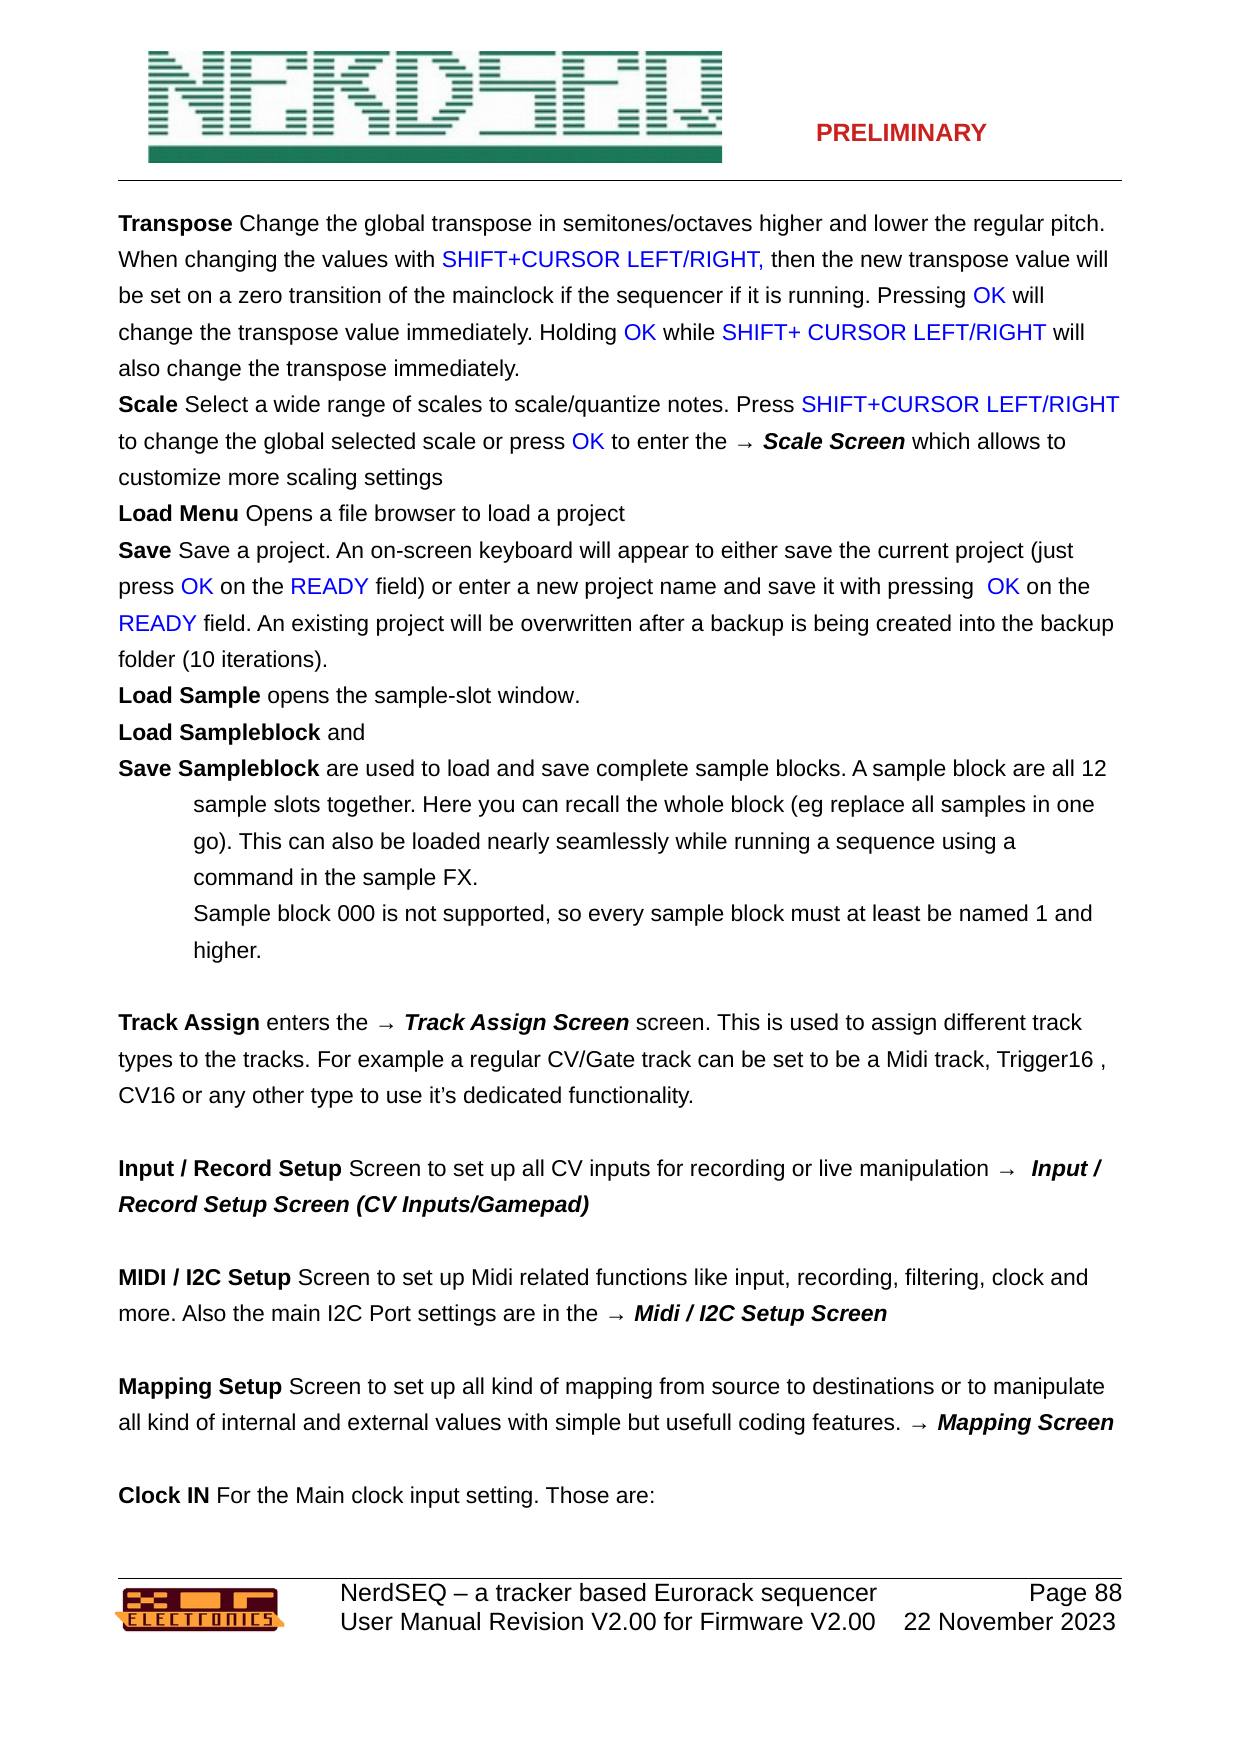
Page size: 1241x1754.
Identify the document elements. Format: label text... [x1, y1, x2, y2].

picture [148, 51, 723, 163]
text Track Assign enters the → Track Assign Screen screen. This is used to assign different track types to the tracks. For example a regular CV/Gate track can be set to be a Midi track, Trigger16 , CV16 or any other type to use it’s dedicated functionality. [118, 1009, 1122, 1108]
text Scale Select a wide range of scales to scale/quantize notes. Press SHIFT+CURSOR LEFT/RIGHT to change the global selected scale or press OK to enter the → Scale Screen which allows to customize more scaling settings [118, 391, 1122, 490]
text Transpose Change the global transpose in semitones/octaves higher and lower the regular pitch. When changing the values with SHIFT+CURSOR LEFT/RIGHT, then the new transpose value will be set on a zero transition of the mainclock if the sequencer if it is running. Pressing OK will change the transpose value immediately. Holding OK while SHIFT+ CURSOR LEFT/RIGHT will also change the transpose immediately. [118, 209, 1122, 381]
text Sample block 000 is not supported, so every sample block must at least be named 1 and higher. [118, 900, 1122, 963]
text Mapping Setup Screen to set up all kind of mapping from source to destinations or to manipulate all kind of internal and external values with simple but usefull coding features. → Mapping Screen [118, 1373, 1122, 1436]
text Clock IN For the Main clock input setting. Those are: [118, 1482, 1122, 1508]
text Save Sampleblock are used to load and save complete sample blocks. A sample block are all 12 sample slots together. Here you can recall the whole block (eg replace all samples in one go). This can also be loaded nearly seamlessly while running a sequence using a command in the sample FX. [118, 755, 1122, 890]
text MIDI / I2C Setup Screen to set up Midi related functions like input, recording, filtering, clock and more. Also the main I2C Port settings are in the → Midi / I2C Setup Screen [118, 1264, 1122, 1327]
text Input / Record Setup Screen to set up all CV inputs for recording or live manipulation → Input / Record Setup Screen (CV Inputs/Gamepad) [118, 1155, 1122, 1217]
text Load Sampleblock and [118, 718, 1122, 745]
text Save Save a project. An on-screen keyboard will appear to either save the current project (just press OK on the READY field) or enter a new project name and save it with pressing OK on the READY field. An existing project will be overwritten after a backup is being created into the backup folder (10 iterations). [118, 537, 1122, 672]
text Load Sample opens the sample-slot window. [118, 682, 1122, 708]
text Load Menu Opens a file browser to load a project [118, 500, 1122, 527]
picture [115, 1584, 285, 1634]
